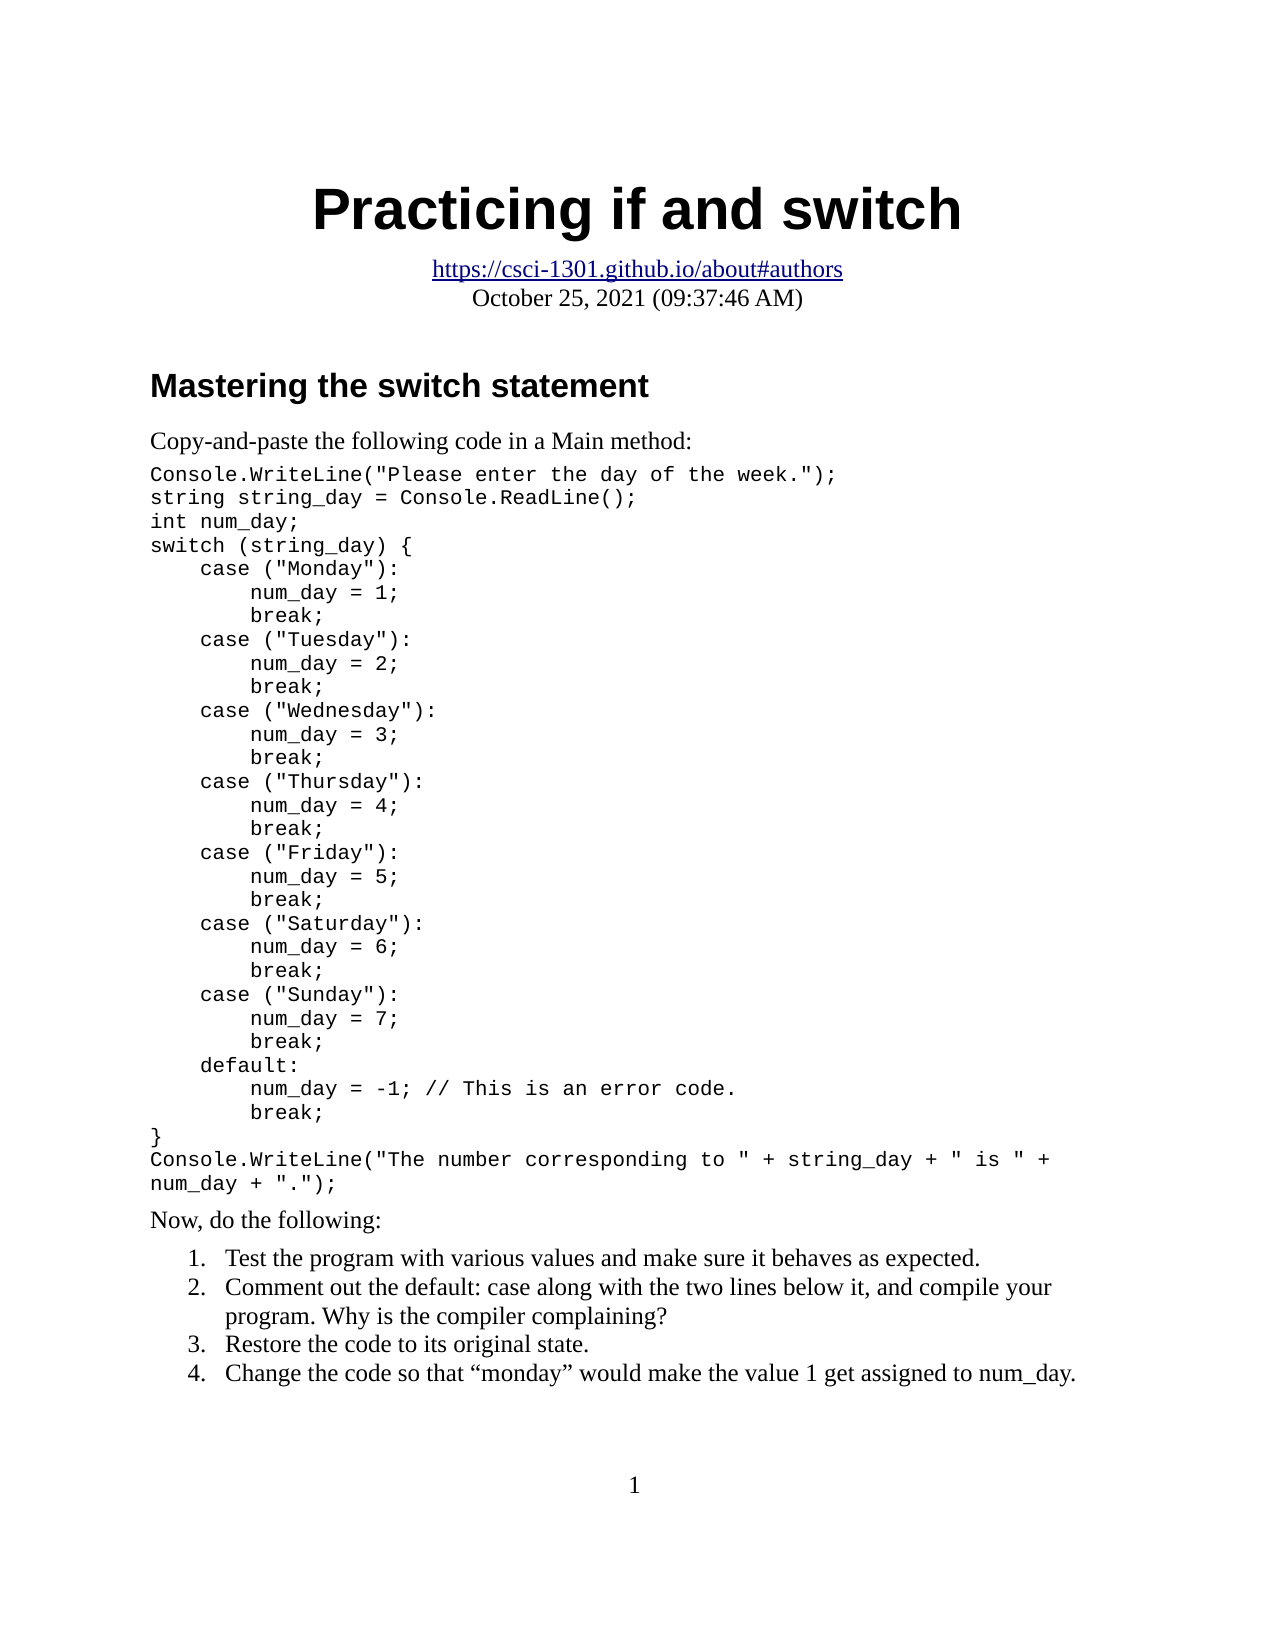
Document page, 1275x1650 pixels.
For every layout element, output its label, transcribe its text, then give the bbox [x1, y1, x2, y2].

text case ("Saturday"): [150, 913, 1125, 937]
text num_day = 1; [150, 582, 1125, 606]
list Restore the code to its original state. [187, 1329, 1125, 1358]
text break; [150, 606, 1125, 629]
text case ("Monday"): [150, 558, 1125, 582]
subtitle Mastering the switch statement [150, 366, 1125, 404]
text Console.WriteLine("The number corresponding to " + string_day + " is " + num_day + "."); [150, 1149, 1125, 1197]
text break; [150, 1102, 1125, 1126]
text num_day = 6; [150, 937, 1125, 960]
text break; [150, 676, 1125, 700]
text int num_day; [150, 511, 1125, 534]
text case ("Tuesday"): [150, 629, 1125, 653]
text num_day = 2; [150, 653, 1125, 676]
text case ("Friday"): [150, 842, 1125, 866]
text case ("Thursday"): [150, 771, 1125, 795]
text num_day = 3; [150, 724, 1125, 747]
text num_day = 7; [150, 1007, 1125, 1031]
text break; [150, 747, 1125, 771]
text October 25, 2021 (09:37:46 AM) [150, 283, 1125, 312]
text default: [150, 1055, 1125, 1078]
title Practicing if and switch [150, 175, 1125, 242]
text num_day = -1; // This is an error code. [150, 1078, 1125, 1102]
text break; [150, 1031, 1125, 1055]
text break; [150, 960, 1125, 984]
text break; [150, 889, 1125, 913]
list Comment out the default: case along with the two lines below it, and compile your program. Why is the compiler complaining? [187, 1272, 1125, 1329]
text string string_day = Console.ReadLine(); [150, 487, 1125, 511]
text Copy-and-paste the following code in a Main method: [150, 426, 1125, 455]
text Now, do the following: [150, 1206, 1125, 1234]
list Test the program with various values and make sure it behaves as expected. [187, 1243, 1125, 1272]
text case ("Sunday"): [150, 984, 1125, 1007]
list Change the code so that “monday” would make the value 1 get assigned to num_day. [187, 1358, 1125, 1387]
text break; [150, 818, 1125, 842]
text num_day = 4; [150, 795, 1125, 818]
text switch (string_day) { [150, 534, 1125, 558]
text num_day = 5; [150, 866, 1125, 889]
text } [150, 1126, 1125, 1149]
text https://csci-1301.github.io/about#authors [150, 254, 1125, 283]
text case ("Wednesday"): [150, 700, 1125, 724]
text Console.WriteLine("Please enter the day of the week."); [150, 464, 1125, 487]
